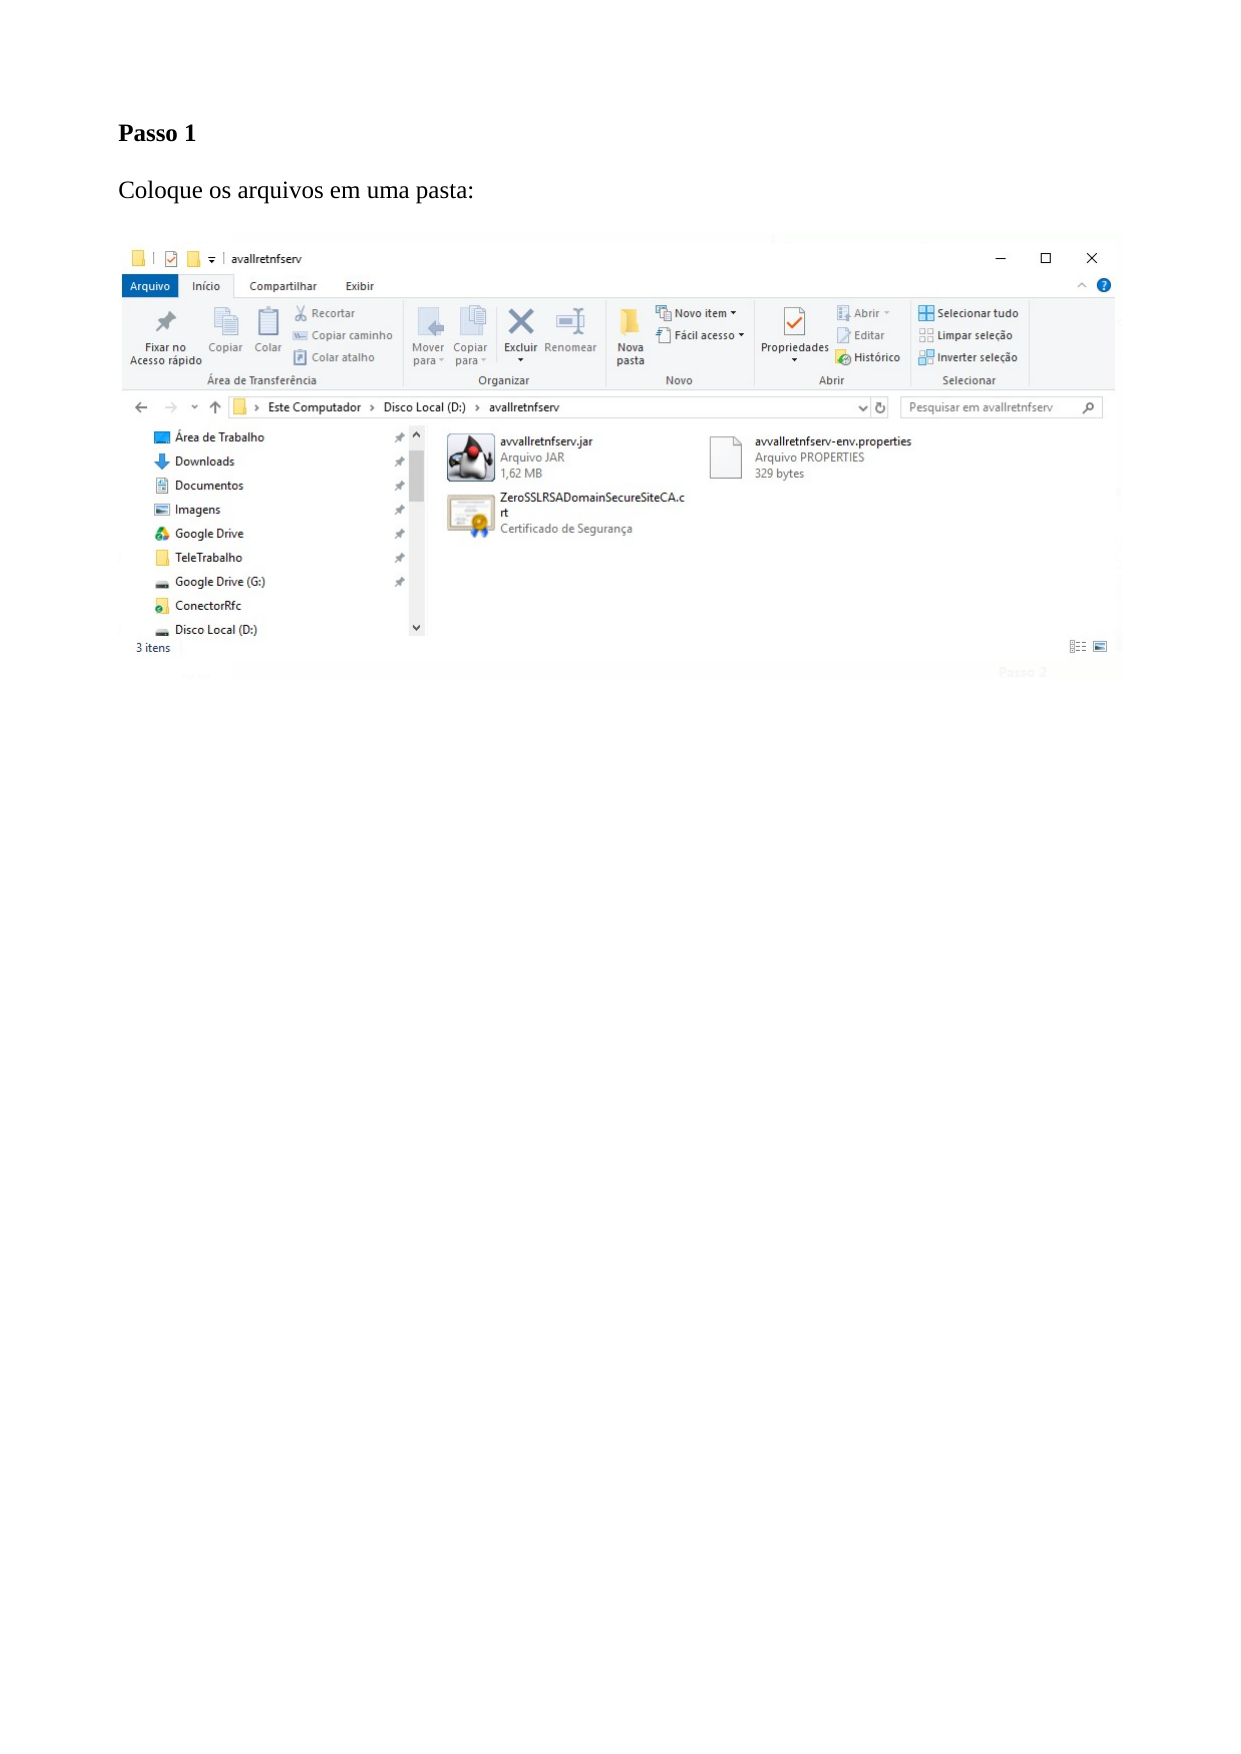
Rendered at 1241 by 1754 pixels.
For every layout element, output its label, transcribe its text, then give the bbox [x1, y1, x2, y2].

picture [118, 233, 1123, 679]
text Passo 1 Coloque os arquivos em uma pasta: [118, 118, 1122, 204]
